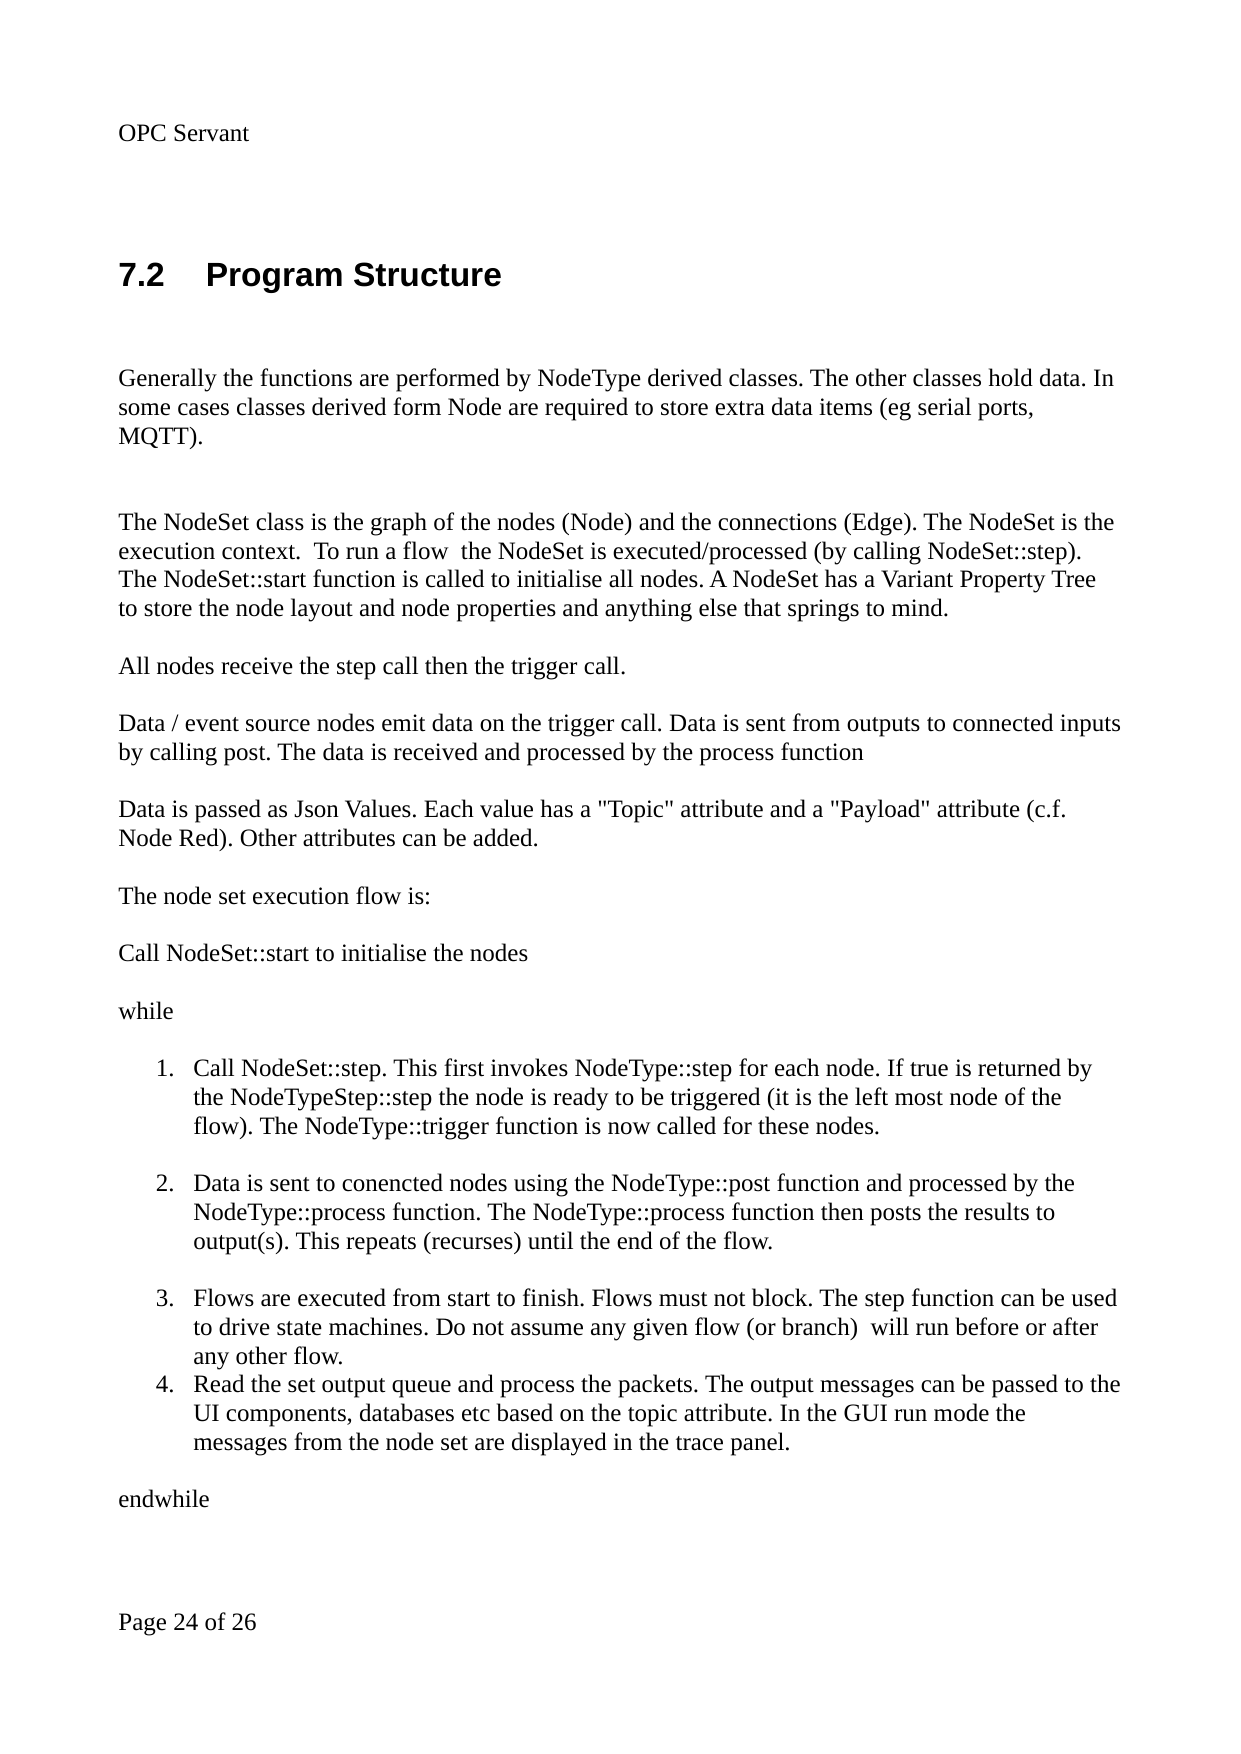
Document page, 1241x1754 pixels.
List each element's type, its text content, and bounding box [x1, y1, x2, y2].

text Generally the functions are performed by NodeType derived classes. The other classes hold data. In some cases classes derived form Node are required to store extra data items (eg serial ports, MQTT). [118, 363, 1122, 449]
list Call NodeSet::step. This first invokes NodeType::step for each node. If true is returned by the NodeTypeStep::step the node is ready to be triggered (it is the left most node of the flow). The NodeType::trigger function is now called for these nodes. [156, 1053, 1122, 1139]
text Call NodeSet::start to initialise the nodes [118, 938, 1122, 967]
text All nodes receive the step call then the trigger call. [118, 651, 1122, 679]
list Read the set output queue and process the packets. The output messages can be passed to the UI components, databases etc based on the topic attribute. In the GUI run mode the messages from the node set are displayed in the trace panel. [156, 1369, 1122, 1456]
subtitle Program Structure [118, 255, 1122, 293]
text endwhile [118, 1484, 1122, 1513]
text The node set execution flow is: [118, 881, 1122, 909]
text The NodeSet class is the graph of the nodes (Node) and the connections (Edge). The NodeSet is the execution context. To run a flow the NodeSet is executed/processed (by calling NodeSet::step). The NodeSet::start function is called to initialise all nodes. A NodeSet has a Variant Property Tree to store the node layout and node properties and anything else that springs to mind. [118, 507, 1122, 622]
text Data / event source nodes emit data on the trigger call. Data is sent from outputs to connected inputs by calling post. The data is received and processed by the process function [118, 708, 1122, 766]
text while [118, 996, 1122, 1024]
list Flows are executed from start to finish. Flows must not block. The step function can be used to drive state machines. Do not assume any given flow (or branch) will run before or after any other flow. [156, 1283, 1122, 1369]
list Data is sent to conencted nodes using the NodeType::post function and processed by the NodeType::process function. The NodeType::process function then posts the results to output(s). This repeats (recurses) until the end of the flow. [156, 1168, 1122, 1254]
text Data is passed as Json Values. Each value has a "Topic" attribute and a "Payload" attribute (c.f. Node Red). Other attributes can be added. [118, 794, 1122, 852]
